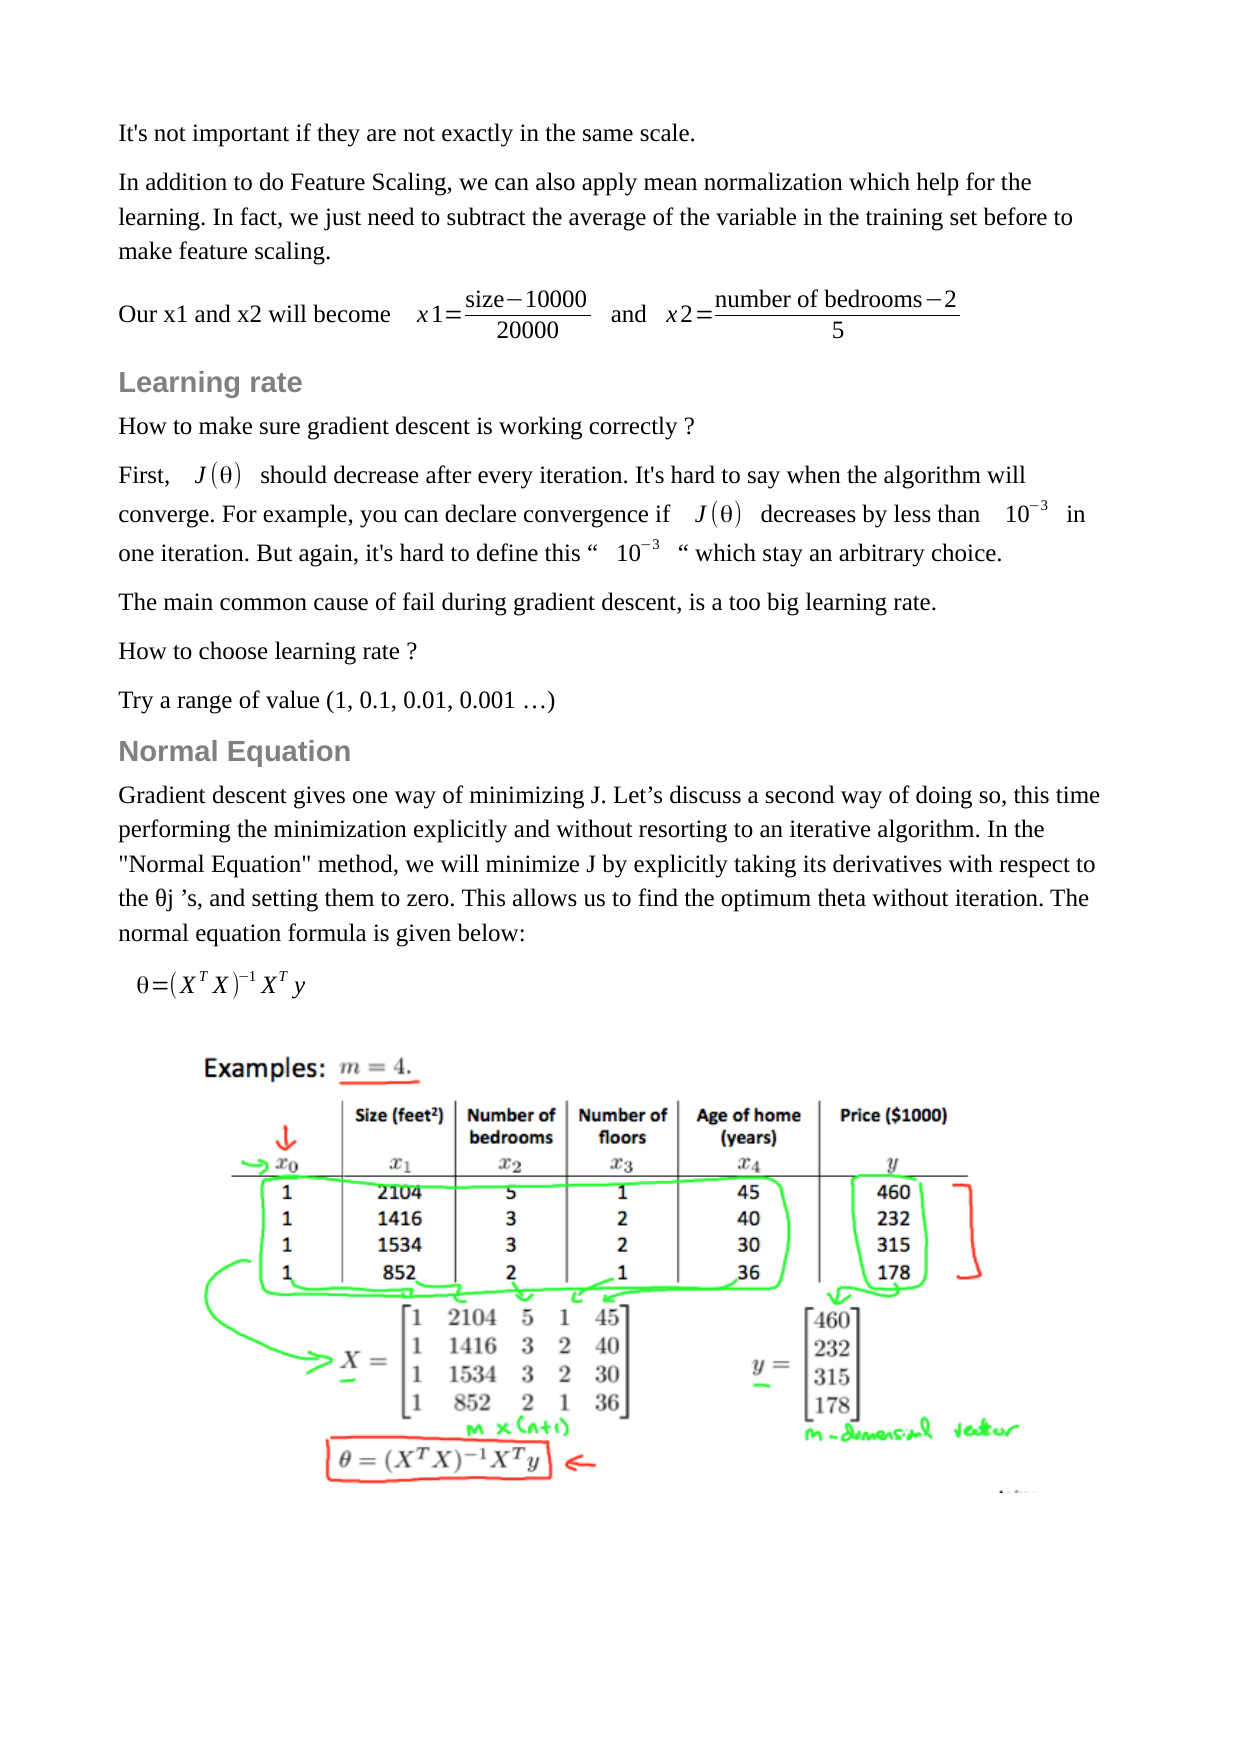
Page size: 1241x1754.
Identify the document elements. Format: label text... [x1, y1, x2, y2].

text It's not important if they are not exactly in the same scale. [118, 118, 1122, 147]
subtitle Normal Equation [118, 734, 1122, 767]
text First, should decrease after every iteration. It's hard to say when the algorithm will converge. For example, you can declare convergence if decreases by less than in one iteration. But again, it's hard to define this ““ which stay an arbitrary choice. [118, 460, 1122, 566]
text How to choose learning rate ? [118, 636, 1122, 664]
picture [177, 1026, 1040, 1493]
text How to make sure gradient descent is working correctly ? [118, 411, 1122, 439]
text Our x1 and x2 will become and [118, 285, 1122, 344]
subtitle Learning rate [118, 365, 1122, 398]
text In addition to do Feature Scaling, we can also apply mean normalization which help for the learning. In fact, we just need to subtract the average of the variable in the training set before to make feature scaling. [118, 167, 1122, 265]
text Try a range of value (1, 0.1, 0.01, 0.001 …) [118, 685, 1122, 714]
text The main common cause of fail during gradient descent, is a too big learning rate. [118, 587, 1122, 616]
text Gradient descent gives one way of minimizing J. Let’s discuss a second way of doing so, this time performing the minimization explicitly and without resorting to an iterative algorithm. In the "Normal Equation" method, we will minimize J by explicitly taking its derivatives with respect to the θj ’s, and setting them to zero. This allows us to find the optimum theta without iteration. The normal equation formula is given below: [118, 780, 1122, 947]
